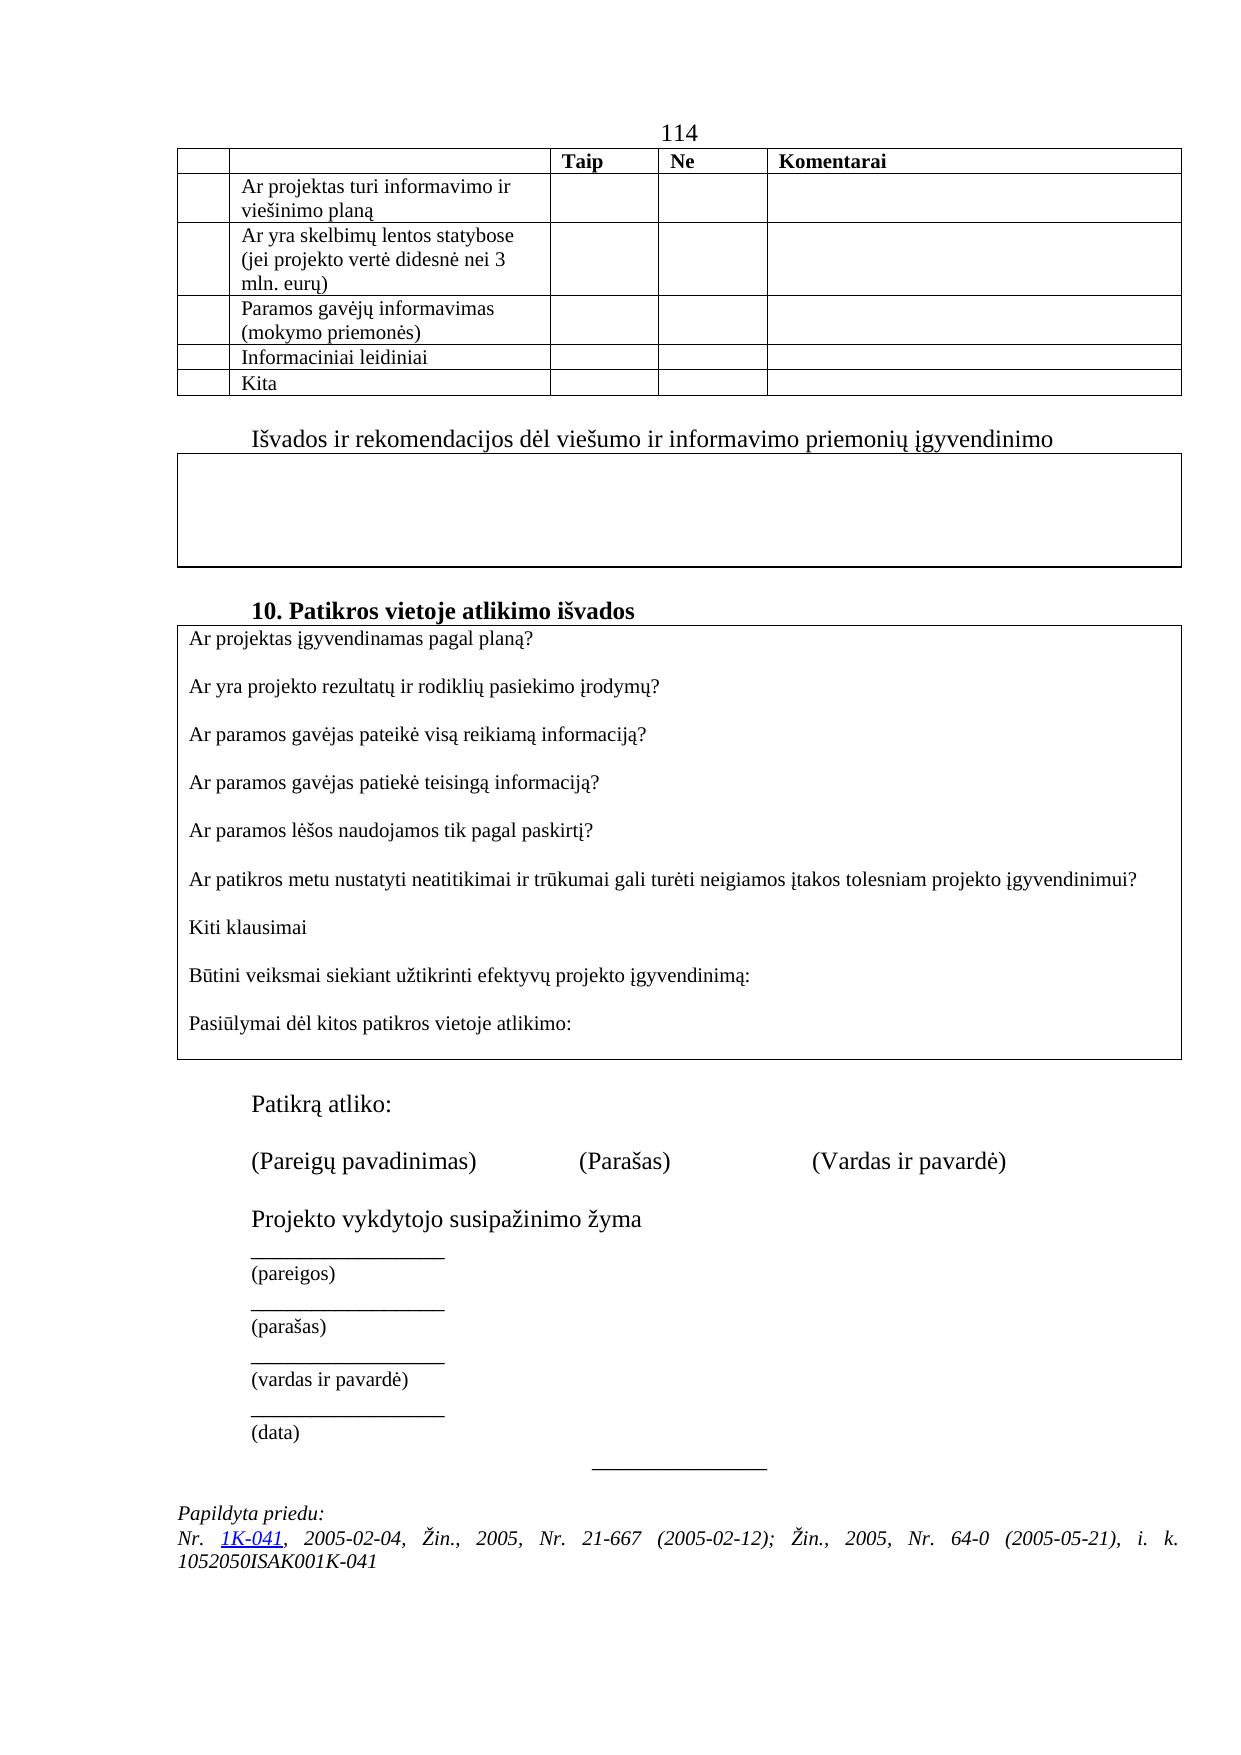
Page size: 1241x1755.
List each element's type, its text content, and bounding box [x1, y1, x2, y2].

table_cell [178, 174, 229, 222]
table_cell [768, 174, 1181, 222]
table_cell [659, 223, 767, 295]
table_cell [178, 345, 229, 369]
text (Pareigų pavadinimas) (parašas) (vardas ir pavardė) [177, 1146, 1181, 1175]
table_header Ne [659, 149, 767, 173]
table_cell [659, 174, 767, 222]
table_cell [659, 296, 767, 344]
table_cell [768, 223, 1181, 295]
table_header Taip [551, 149, 658, 173]
table_cell Ar yra skelbimų lentos statybose (jei projekto vertė didesnė nei 3 mln. eurų) [230, 223, 550, 295]
table_cell [551, 296, 658, 344]
text 10. Patikros vietoje atlikimo išvados [177, 596, 1181, 625]
table_cell [178, 223, 229, 295]
text (data) [177, 1420, 1181, 1444]
table_cell [768, 345, 1181, 369]
table_cell [551, 370, 658, 394]
table_header [230, 149, 550, 173]
text Išvados ir rekomendacijos dėl viešumo ir informavimo priemonių įgyvendinimo [177, 424, 1181, 453]
table_cell [768, 370, 1181, 394]
table_cell [178, 370, 229, 394]
table_cell [768, 296, 1181, 344]
text Papildyta priedu: [177, 1501, 1181, 1525]
table_cell Informaciniai leidiniai [230, 345, 550, 369]
table_cell Ar projektas turi informavimo ir viešinimo planą [230, 174, 550, 222]
table_cell [659, 345, 767, 369]
table_cell [551, 223, 658, 295]
table_header [178, 454, 1181, 566]
text Nr. 1K-041, 2005-02-04, Žin., 2005, Nr. 21-667 (2005-02-12); Žin., 2005, Nr. 64-0 (2005-05-21), i. k. 1052050ISAK001K-041 [177, 1525, 1181, 1573]
table_header [178, 149, 229, 173]
table_header Ar projektas įgyvendinamas pagal planą? Ar yra projekto rezultatų ir rodiklių pasiekimo įrodymų? Ar paramos gavėjas pateikė visą reikiamą informaciją? Ar paramos gavėjas patiekė teisingą informaciją? Ar paramos lėšos naudojamos tik pagal paskirtį? Ar patikros metu nustatyti neatitikimai ir trūkumai gali turėti neigiamos įtakos tolesniam projekto įgyvendinimui? Kiti klausimai Būtini veiksmai siekiant užtikrinti efektyvų projekto įgyvendinimą: Pasiūlymai dėl kitos patikros vietoje atlikimo: [178, 626, 1181, 1059]
text (parašas) [177, 1314, 1181, 1338]
text (pareigos) [177, 1261, 1181, 1285]
text Projekto vykdytojo susipažinimo žyma [177, 1204, 1181, 1233]
table_cell [551, 345, 658, 369]
table_cell Paramos gavėjų informavimas (mokymo priemonės) [230, 296, 550, 344]
table_header Komentarai [768, 149, 1181, 173]
table_cell [551, 174, 658, 222]
text ______________ [177, 1444, 1181, 1473]
table_cell Kita [230, 370, 550, 394]
table_cell [659, 370, 767, 394]
text (vardas ir pavardė) [177, 1367, 1181, 1391]
table_cell [178, 296, 229, 344]
text Patikrą atliko: [177, 1089, 1181, 1118]
